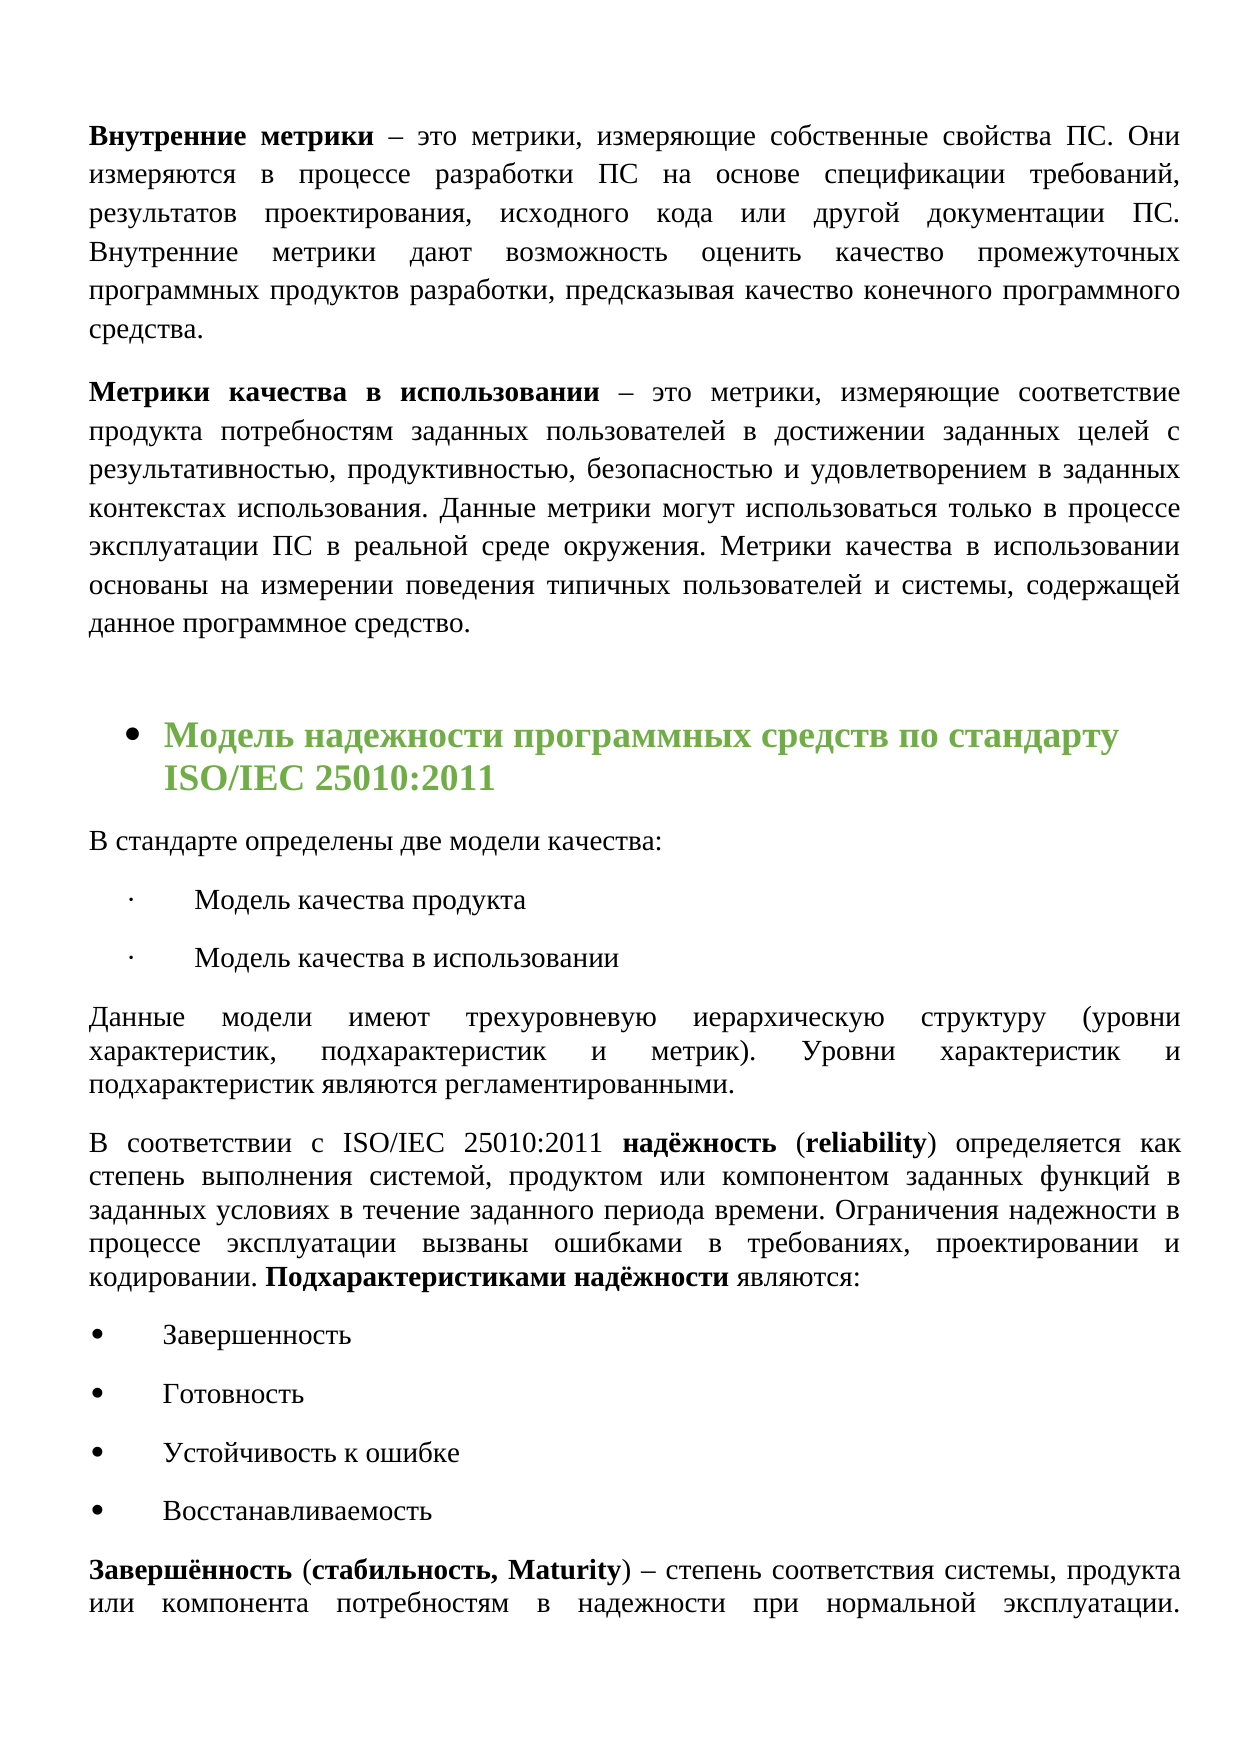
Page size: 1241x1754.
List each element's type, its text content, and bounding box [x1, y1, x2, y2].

text · Модель качества в использовании [126, 941, 1181, 974]
list Модель надежности программных средств по стандарту ISO/IEC 25010:2011 [126, 712, 1181, 798]
list Готовность [92, 1376, 1181, 1410]
list Восстанавливаемость [92, 1493, 1181, 1527]
list Устойчивость к ошибке [92, 1435, 1181, 1468]
text В стандарте определены две модели качества: [89, 823, 1181, 857]
list Завершенность [92, 1317, 1181, 1351]
text Завершённость (стабильность, Maturity) – степень соответствия системы, продукта или компонента потребностям в надежности при нормальной эксплуатации. [89, 1552, 1181, 1619]
text Данные модели имеют трехуровневую иерархическую структуру (уровни характеристик, подхарактеристик и метрик). Уровни характеристик и подхарактеристик являются регламентированными. [89, 999, 1181, 1100]
text · Модель качества продукта [126, 882, 1181, 916]
text Внутренние метрики – это метрики, измеряющие собственные свойства ПС. Они измеряются в процессе разработки ПС на основе спецификации требований, результатов проектирования, исходного кода или другой документации ПС. Внутренние метрики дают возможность оценить качество промежуточных программных продуктов разработки, предсказывая качество конечного программного средства. [89, 118, 1181, 344]
text В соответствии с ISO/IEC 25010:2011 надёжность (reliability) определяется как степень выполнения системой, продуктом или компонентом заданных функций в заданных условиях в течение заданного периода времени. Ограничения надежности в процессе эксплуатации вызваны ошибками в требованиях, проектировании и кодировании. Подхарактеристиками надёжности являются: [89, 1125, 1181, 1292]
text Метрики качества в использовании – это метрики, измеряющие соответствие продукта потребностям заданных пользователей в достижении заданных целей с результативностью, продуктивностью, безопасностью и удовлетворением в заданных контекстах использования. Данные метрики могут использоваться только в процессе эксплуатации ПС в реальной среде окружения. Метрики качества в использовании основаны на измерении поведения типичных пользователей и системы, содержащей данное программное средство. [89, 374, 1181, 639]
